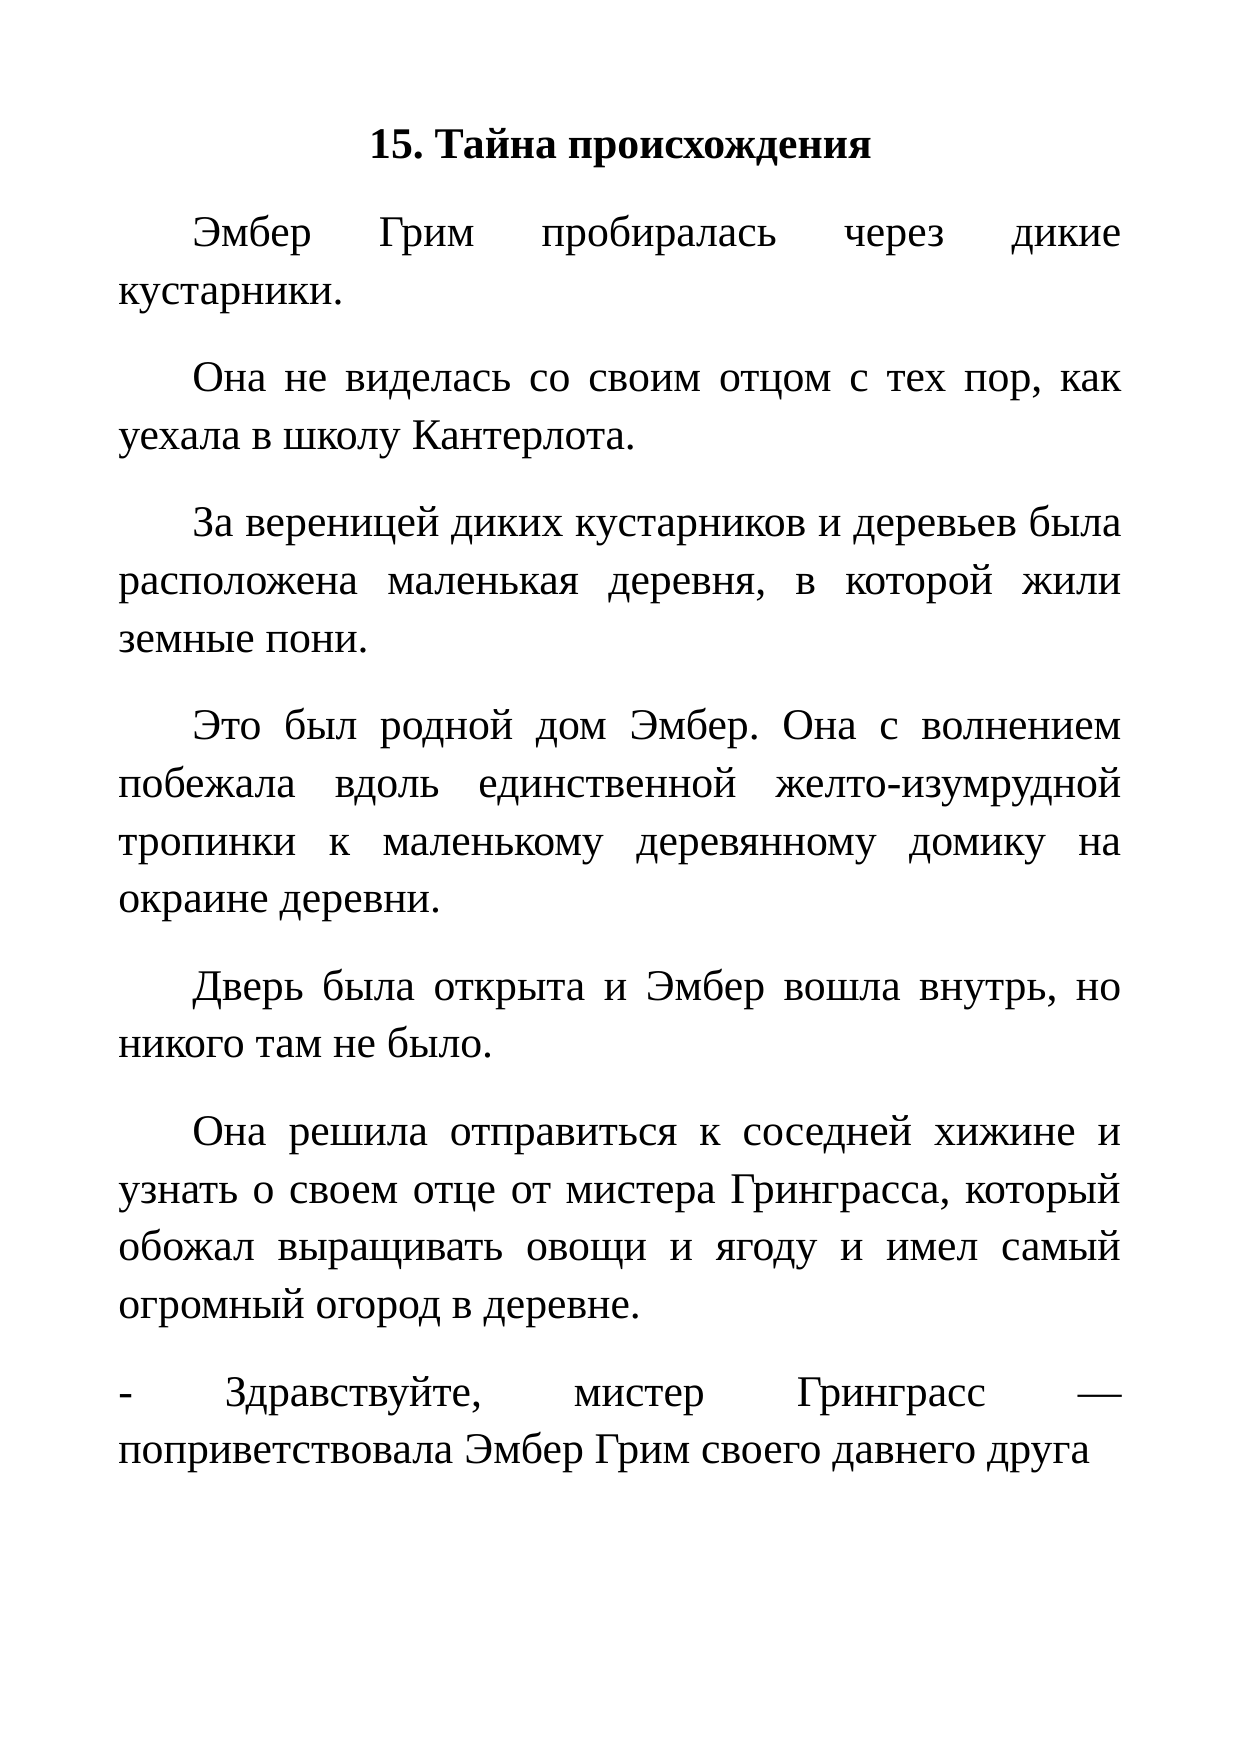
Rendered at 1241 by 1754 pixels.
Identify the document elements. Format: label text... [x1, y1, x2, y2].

text За вереницей диких кустарников и деревьев была расположена маленькая деревня, в которой жили земные пони. [118, 496, 1122, 662]
text Она решила отправиться к соседней хижине и узнать о своем отце от мистера Гринграсса, который обожал выращивать овощи и ягоду и имел самый огромный огород в деревне. [118, 1104, 1122, 1328]
text Она не виделась со своим отцом с тех пор, как уехала в школу Кантерлота. [118, 351, 1122, 459]
text 15. Тайна происхождения [118, 118, 1122, 168]
text Дверь была открыта и Эмбер вошла внутрь, но никого там не было. [118, 959, 1122, 1067]
text Эмбер Грим пробиралась через дикие кустарники. [118, 205, 1122, 313]
text Это был родной дом Эмбер. Она с волнением побежала вдоль единственной желто-изумрудной тропинки к маленькому деревянному домику на окраине деревни. [118, 698, 1122, 922]
text - Здравствуйте, мистер Гринграсс — поприветствовала Эмбер Грим своего давнего друга [118, 1365, 1122, 1473]
